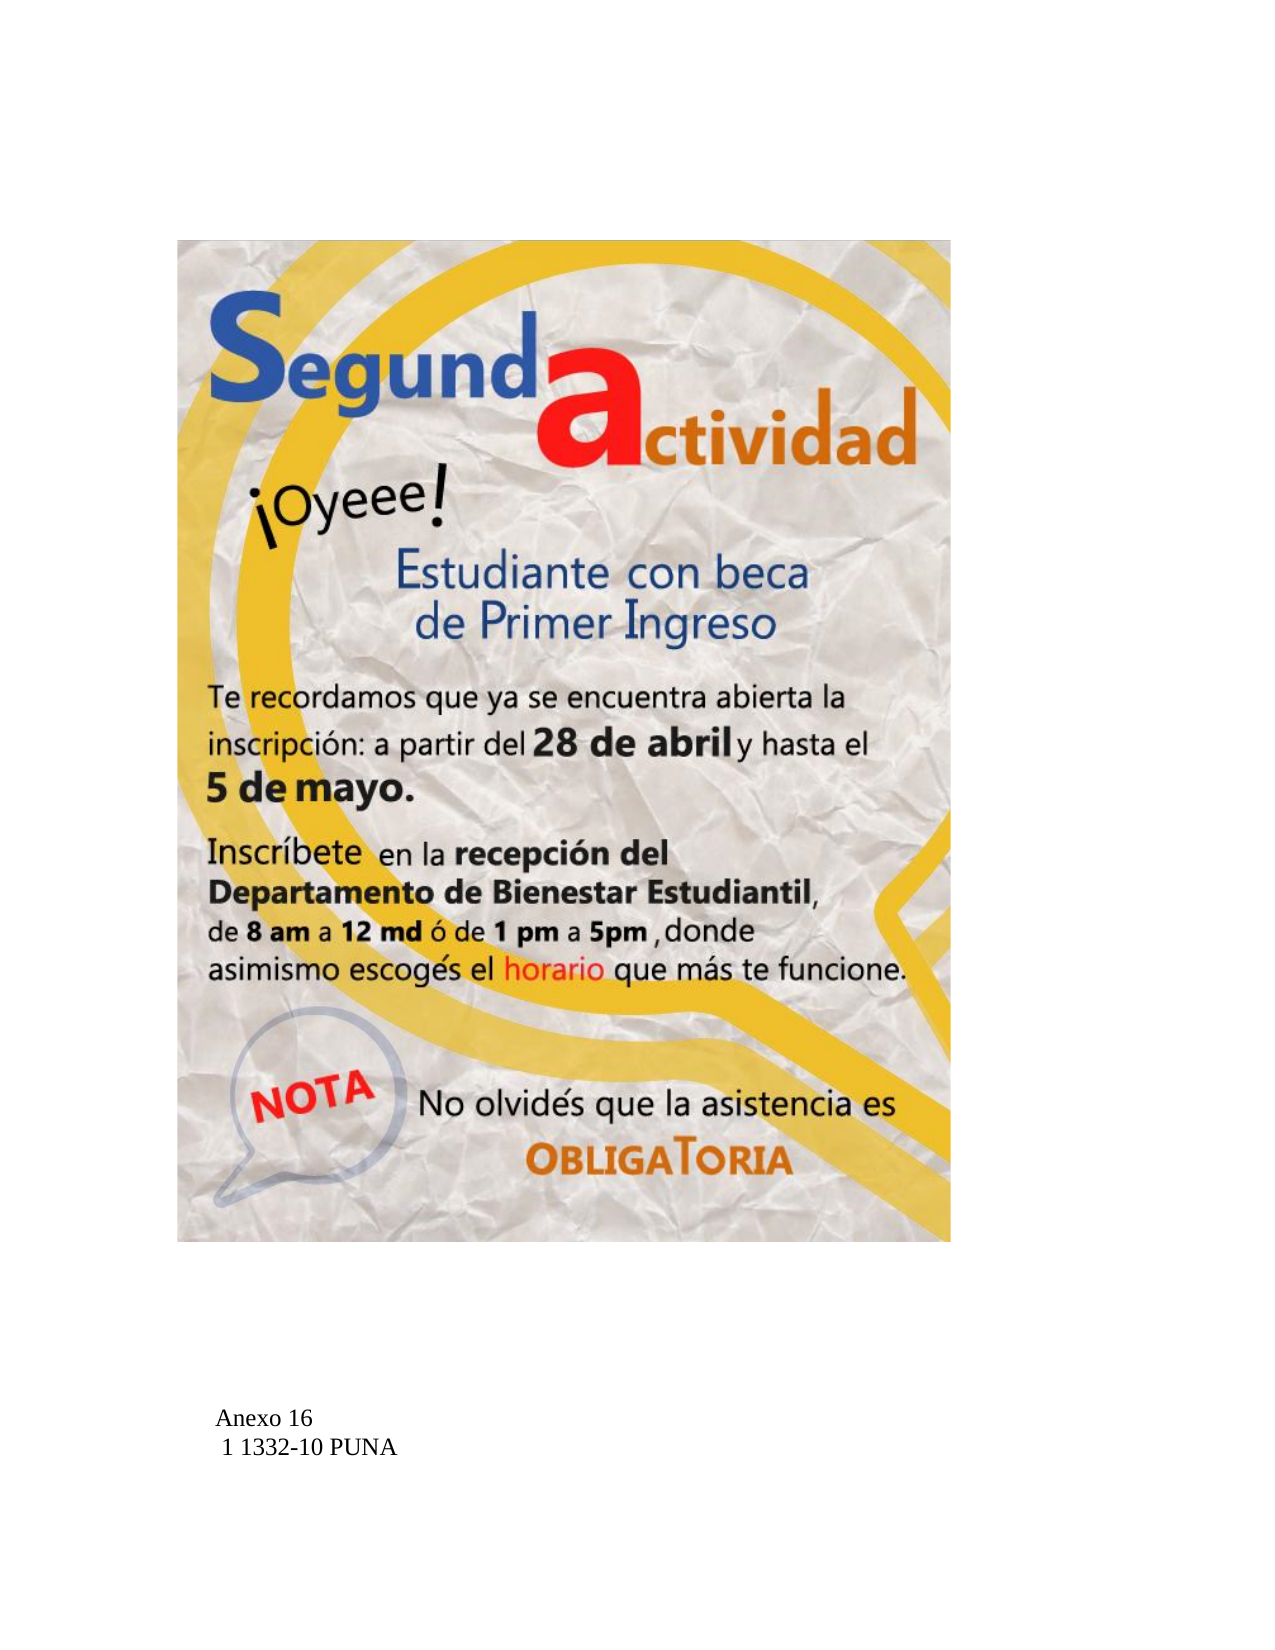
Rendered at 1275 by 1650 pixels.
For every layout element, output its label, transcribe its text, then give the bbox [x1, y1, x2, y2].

text Anexo 16 [215, 1403, 984, 1432]
picture [177, 239, 951, 1242]
text 1 1332-10 PUNA [215, 1432, 984, 1460]
